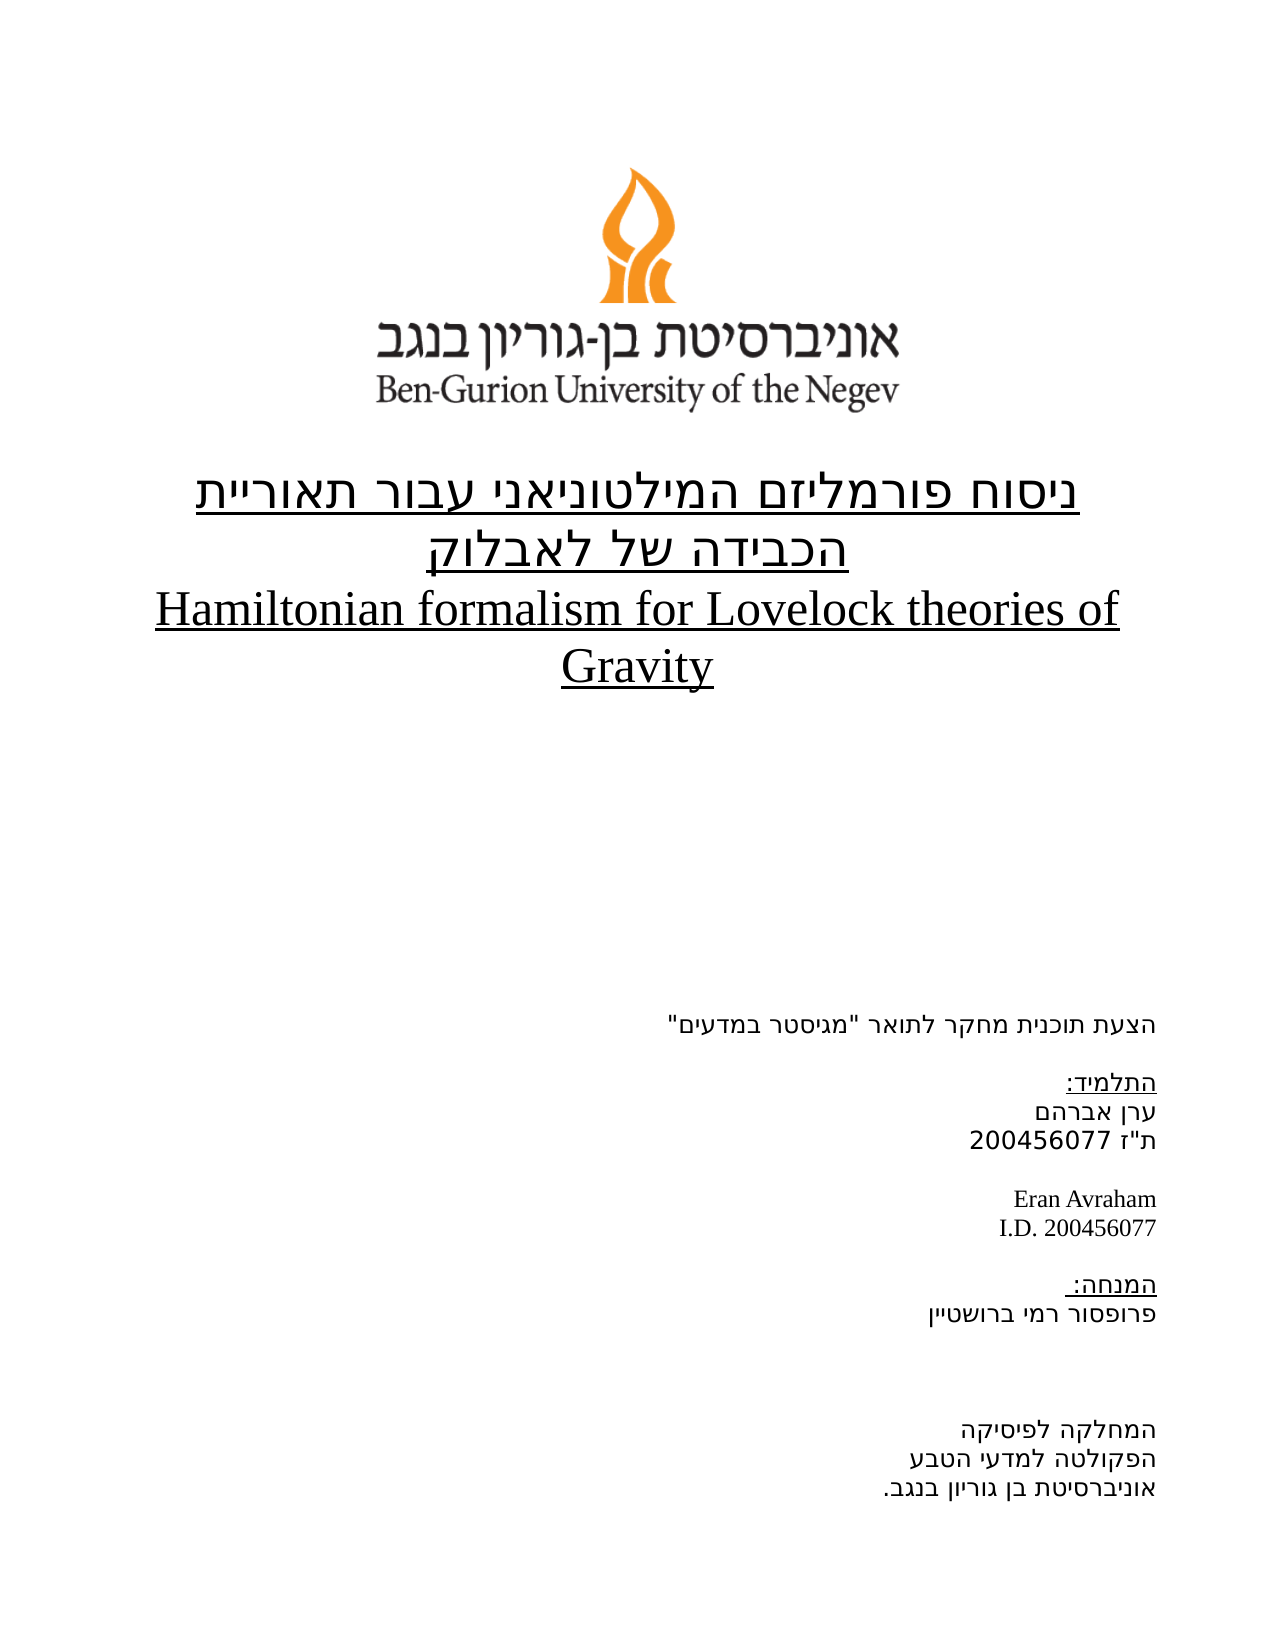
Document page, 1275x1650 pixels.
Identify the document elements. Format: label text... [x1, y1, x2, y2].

table_header [982, 118, 1157, 462]
table_header [118, 118, 293, 462]
table_cell ניסוח פורמליזם המילטוניאני עבור תאוריית הכבידה של לאבלוק Hamiltonian formalism for Lovelock theories of Gravity הצעת תוכנית מחקר לתואר "מגיסטר במדעים" התלמיד: ערן אברהם ת"ז 200456077 Eran Avraham I.D. 200456077 המנחה: פרופסור רמי ברושטיין המחלקה לפיסיקה הפקולטה למדעי הטבע אוניברסיטת בן גוריון בנגב. [118, 462, 1157, 1531]
picture [293, 118, 982, 463]
